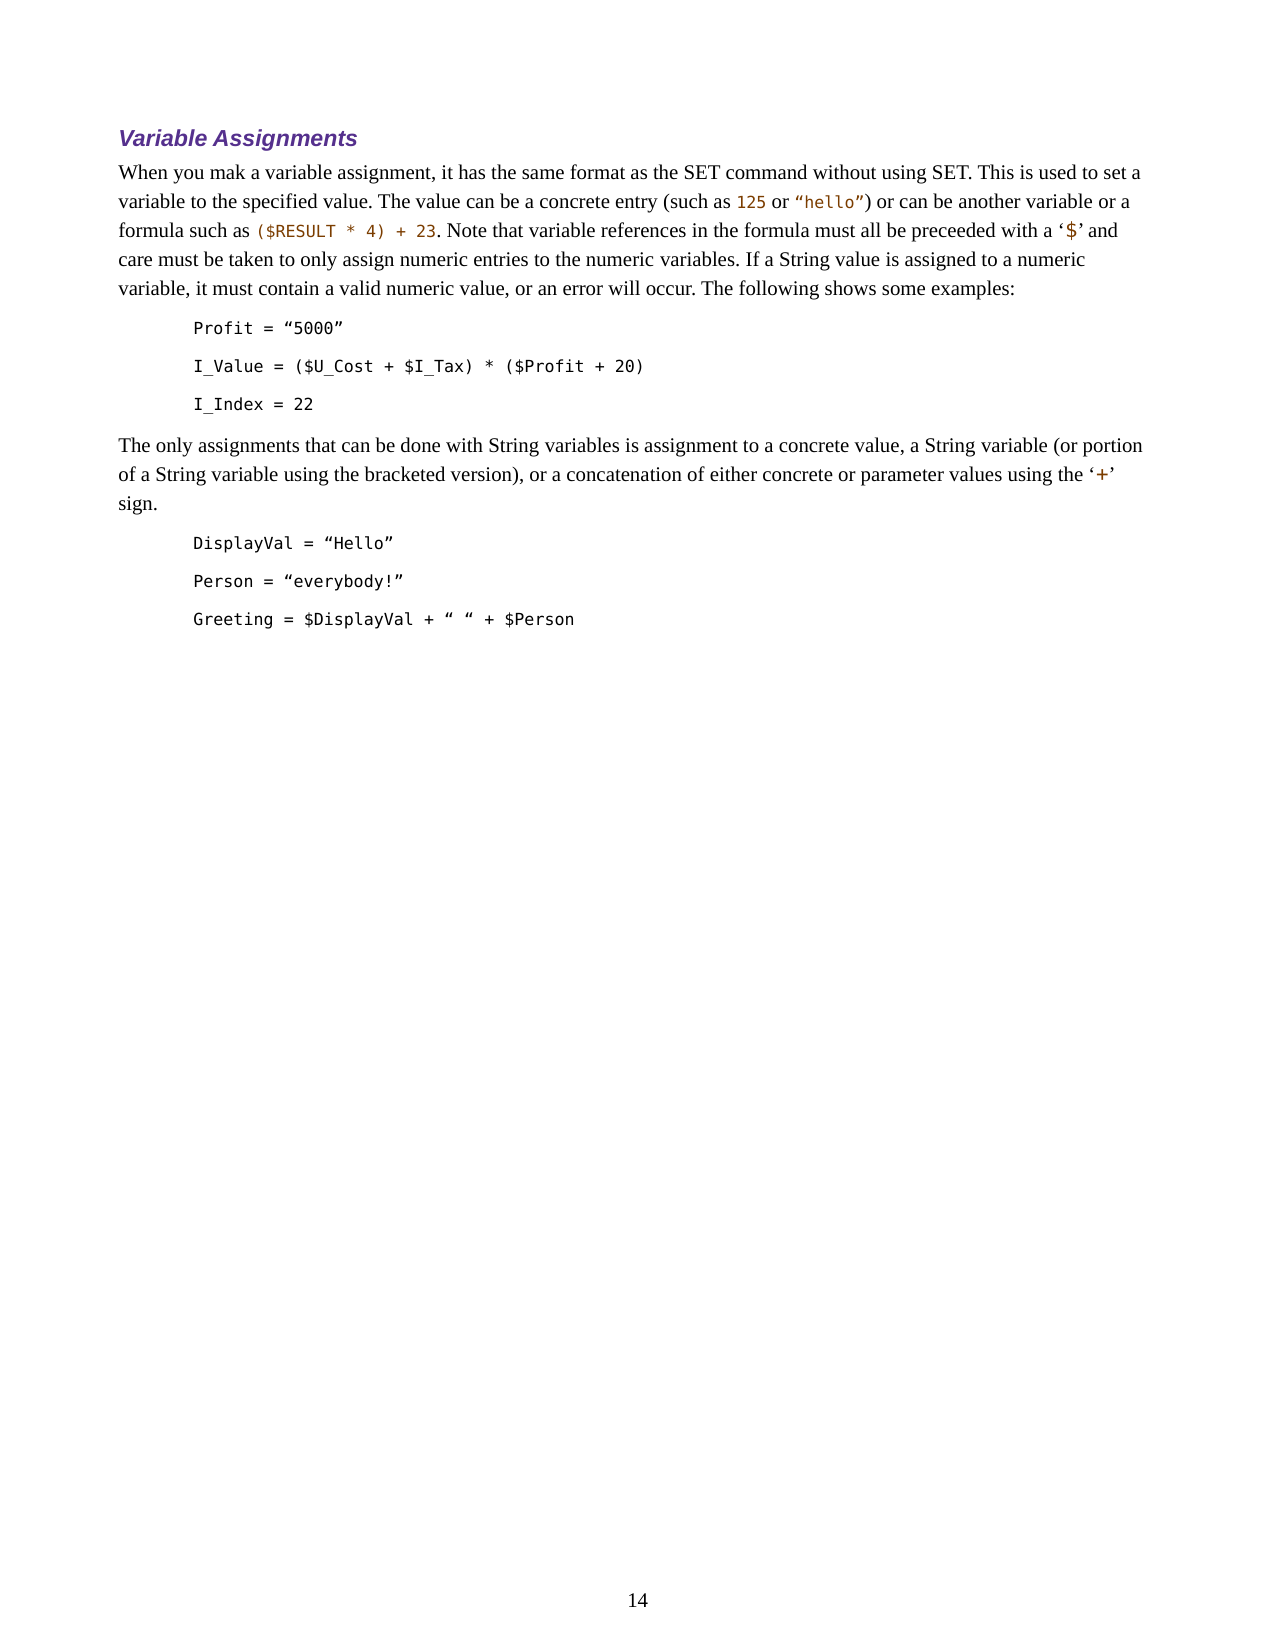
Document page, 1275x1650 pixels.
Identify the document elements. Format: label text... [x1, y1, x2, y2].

subtitle Greeting = $DisplayVal + “ “ + $Person [193, 610, 1157, 629]
subtitle DisplayVal = “Hello” [193, 534, 1157, 553]
subtitle The only assignments that can be done with String variables is assignment to a concrete value, a String variable (or portion of a String variable using the bracketed version), or a concatenation of either concrete or parameter values using the ‘+’ sign. [118, 433, 1157, 515]
subtitle Profit = “5000” [193, 319, 1157, 338]
subtitle Variable Assignments [118, 124, 1157, 151]
subtitle Person = “everybody!” [193, 572, 1157, 591]
subtitle I_Value = ($U_Cost + $I_Tax) * ($Profit + 20) [193, 357, 1157, 376]
subtitle When you mak a variable assignment, it has the same format as the SET command without using SET. This is used to set a variable to the specified value. The value can be a concrete entry (such as 125 or “hello”) or can be another variable or a formula such as ($RESULT * 4) + 23. Note that variable references in the formula must all be preceeded with a ‘$’ and care must be taken to only assign numeric entries to the numeric variables. If a String value is assigned to a numeric variable, it must contain a valid numeric value, or an error will occur. The following shows some examples: [118, 160, 1157, 300]
subtitle I_Index = 22 [193, 395, 1157, 414]
